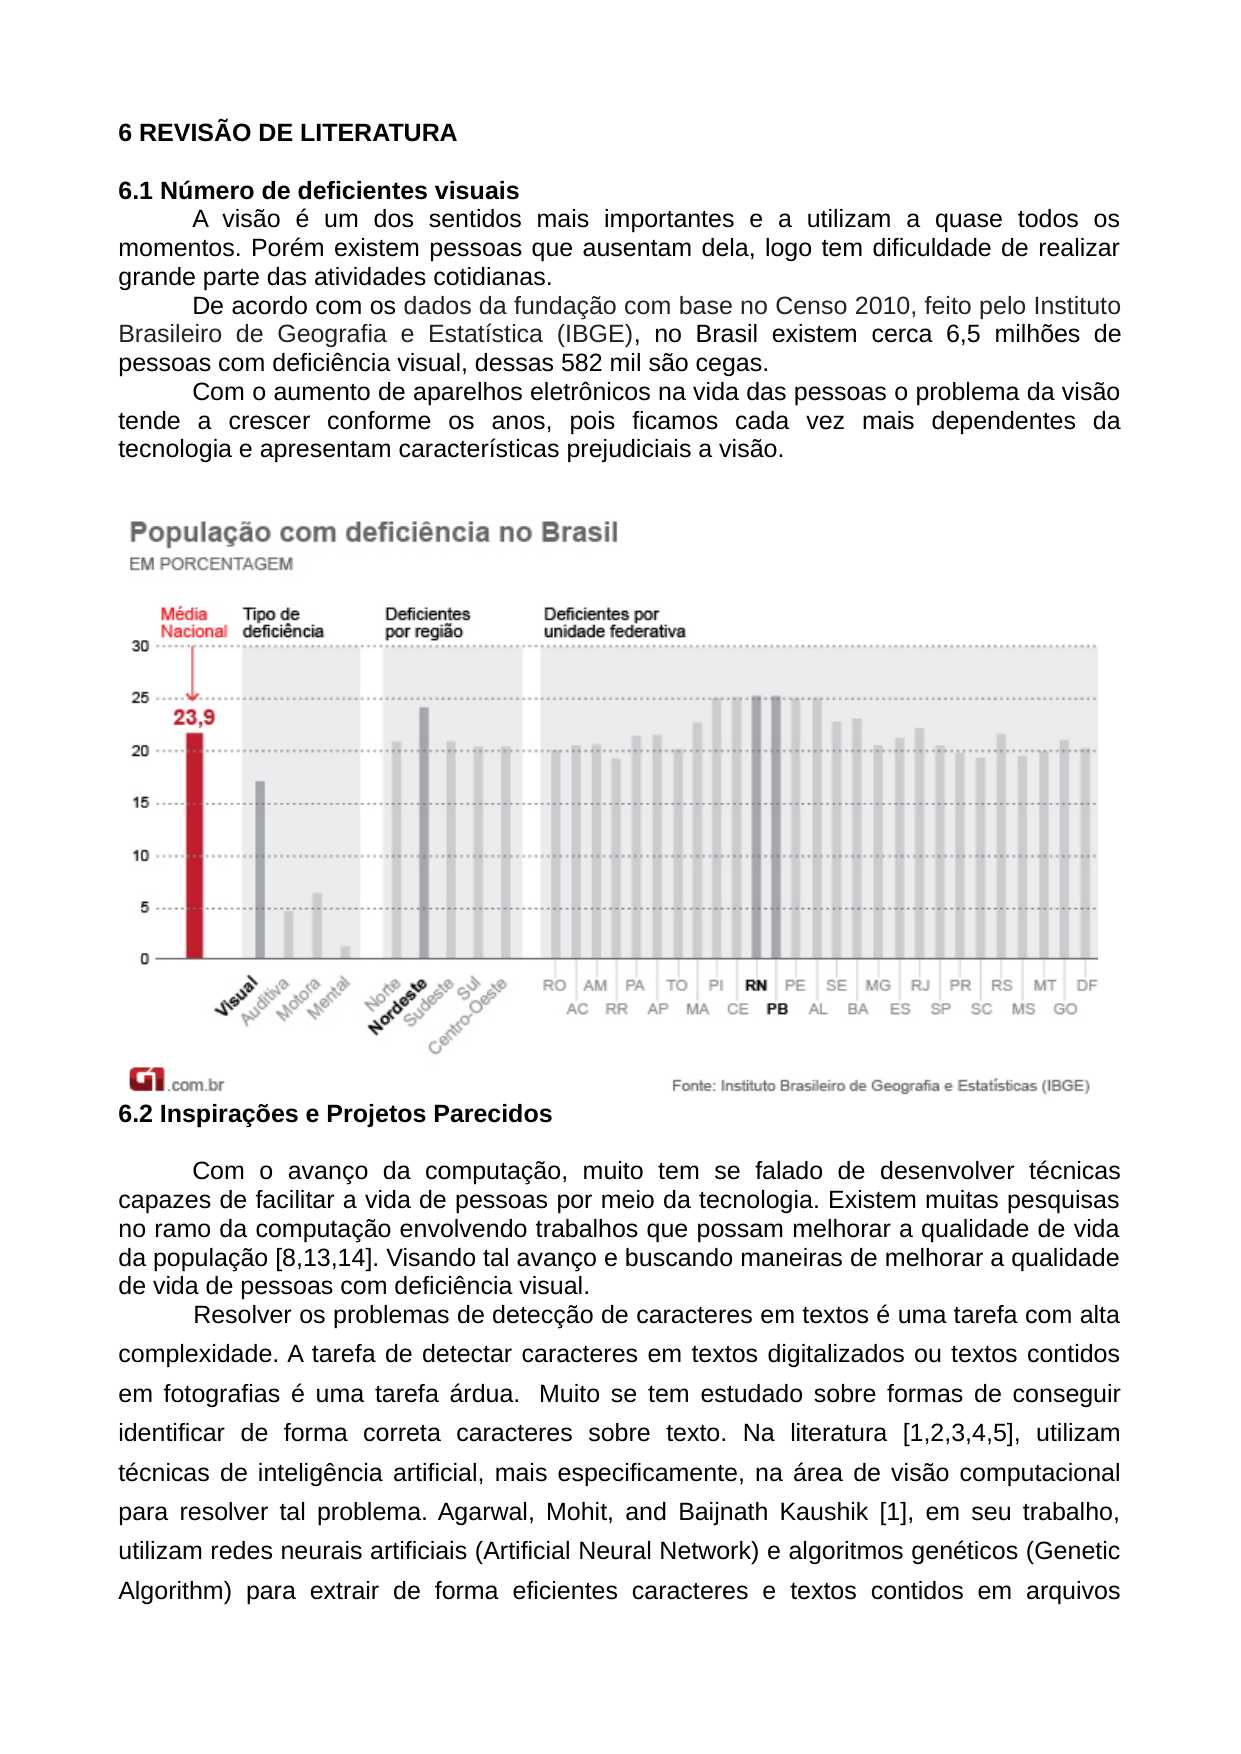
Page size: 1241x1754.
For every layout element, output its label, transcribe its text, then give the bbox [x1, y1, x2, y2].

text Resolver os problemas de detecção de caracteres em textos é uma tarefa com alta complexidade. A tarefa de detectar caracteres em textos digitalizados ou textos contidos em fotografias é uma tarefa árdua. Muito se tem estudado sobre formas de conseguir identificar de forma correta caracteres sobre texto. Na literatura [1,2,3,4,5], utilizam técnicas de inteligência artificial, mais especificamente, na área de visão computacional para resolver tal problema. Agarwal, Mohit, and Baijnath Kaushik [1], em seu trabalho, utilizam redes neurais artificiais (Artificial Neural Network) e algoritmos genéticos (Genetic Algorithm) para extrair de forma eficientes caracteres e textos contidos em arquivos [118, 1300, 1122, 1604]
text 6.2 Inspirações e Projetos Parecidos [118, 1099, 1122, 1127]
text A visão é um dos sentidos mais importantes e a utilizam a quase todos os momentos. Porém existem pessoas que ausentam dela, logo tem dificuldade de realizar grande parte das atividades cotidianas. [118, 204, 1122, 291]
text De acordo com os dados da fundação com base no Censo 2010, feito pelo Instituto Brasileiro de Geografia e Estatística (IBGE), no Brasil existem cerca 6,5 milhões de pessoas com deficiência visual, dessas 582 mil são cegas. [118, 291, 1122, 377]
text Com o aumento de aparelhos eletrônicos na vida das pessoas o problema da visão tende a crescer conforme os anos, pois ficamos cada vez mais dependentes da tecnologia e apresentam características prejudiciais a visão. [118, 377, 1122, 463]
text 6.1 Número de deficientes visuais [118, 176, 1122, 204]
text 6 REVISÃO DE LITERATURA [118, 118, 1122, 147]
text Com o avanço da computação, muito tem se falado de desenvolver técnicas capazes de facilitar a vida de pessoas por meio da tecnologia. Existem muitas pesquisas no ramo da computação envolvendo trabalhos que possam melhorar a qualidade de vida da população [8,13,14]. Visando tal avanço e buscando maneiras de melhorar a qualidade de vida de pessoas com deficiência visual. [118, 1156, 1122, 1300]
picture [129, 503, 1099, 1099]
